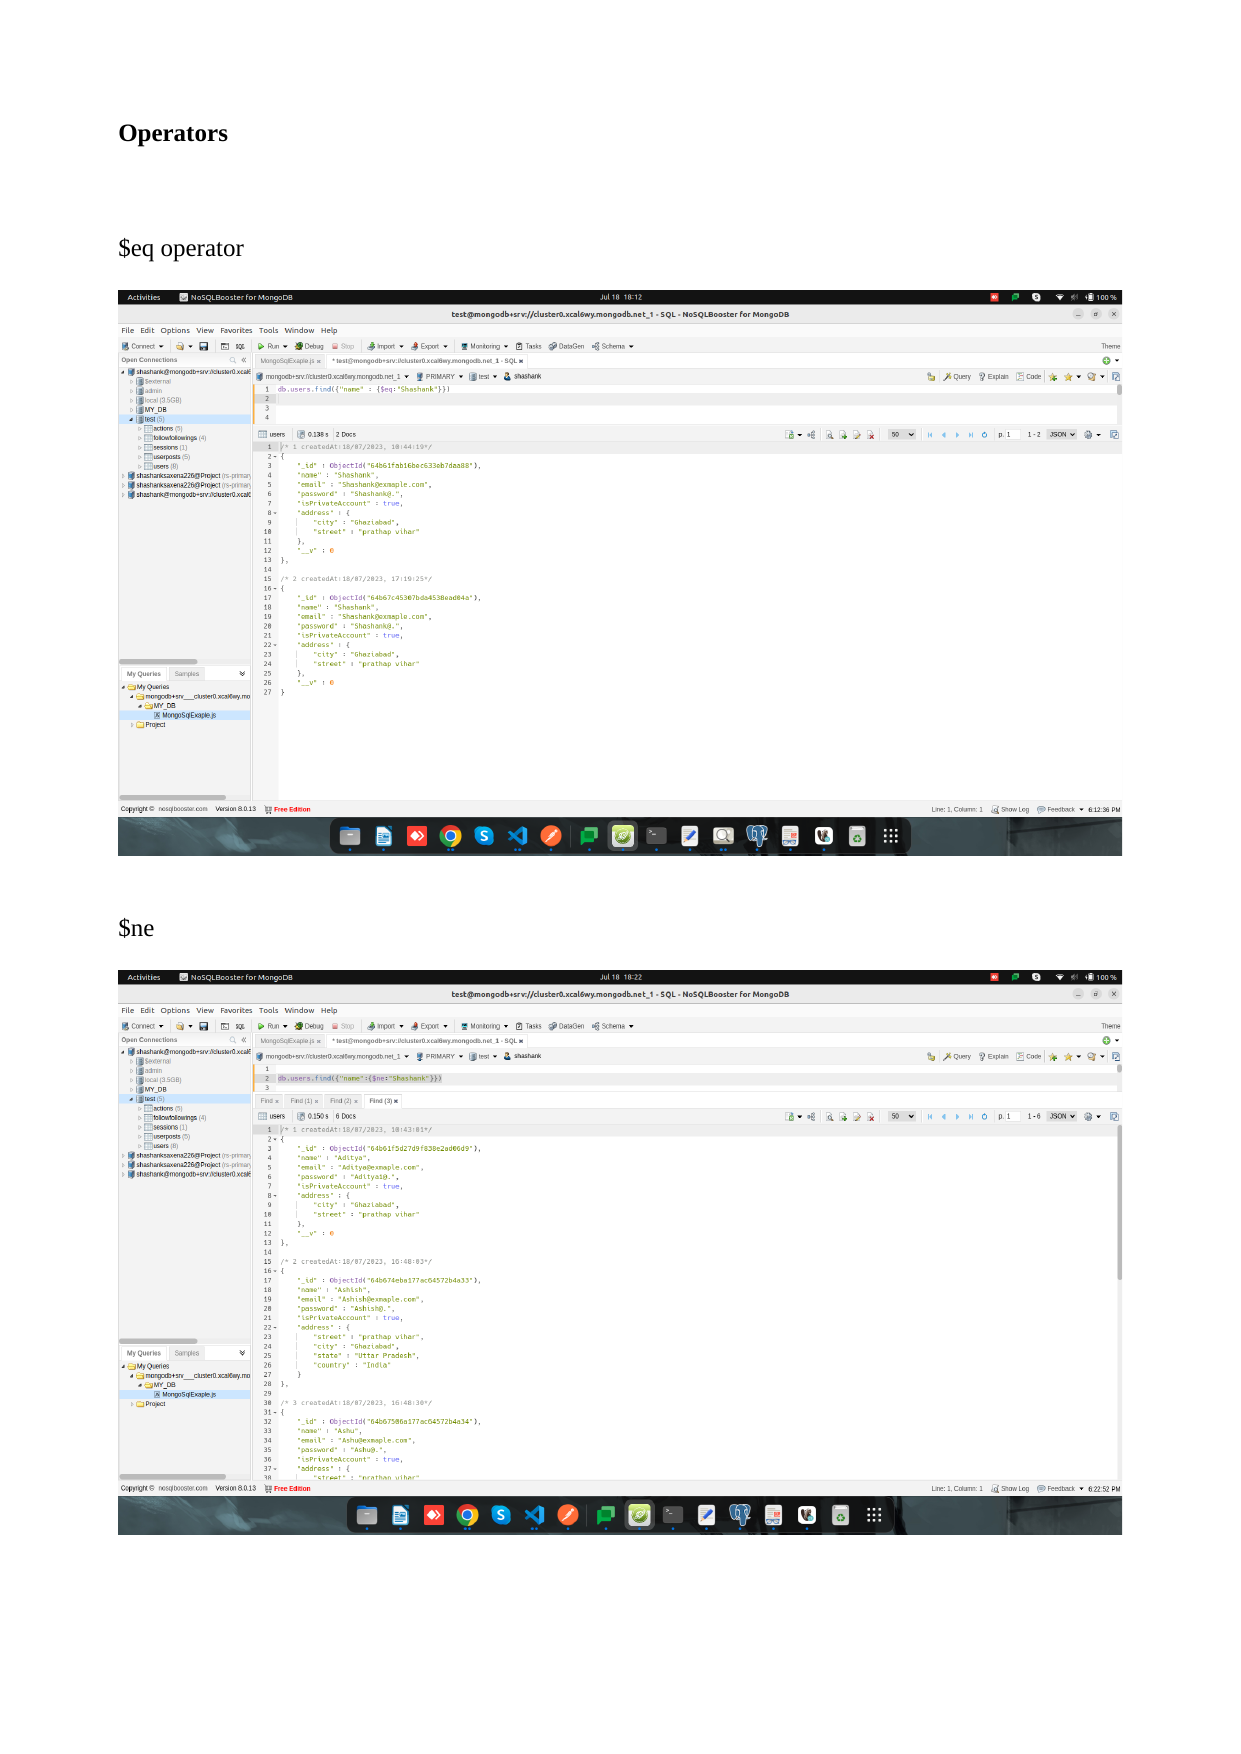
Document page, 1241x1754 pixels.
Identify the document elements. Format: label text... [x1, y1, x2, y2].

text $eq operator [118, 233, 1122, 262]
picture [118, 290, 1123, 856]
text $ne [118, 913, 1122, 942]
text Operators [118, 118, 1122, 147]
picture [118, 970, 1123, 1535]
